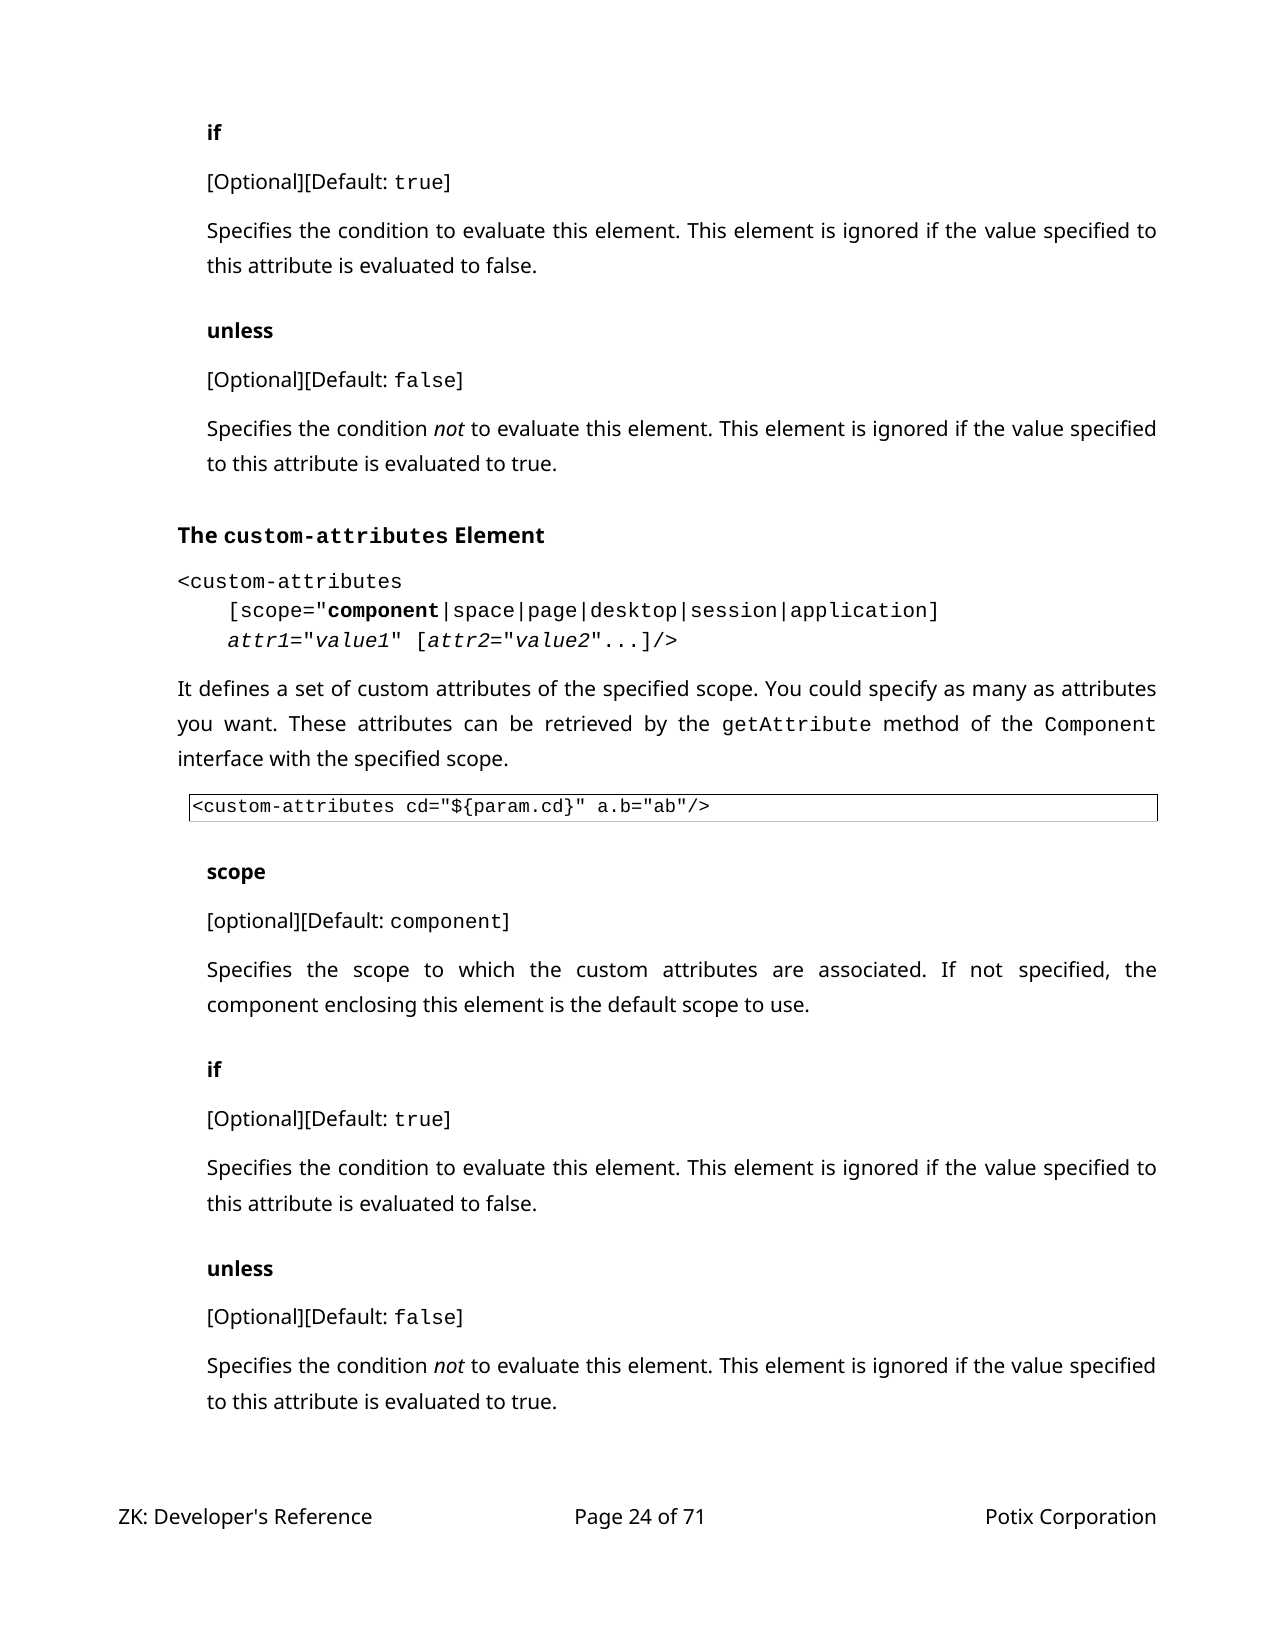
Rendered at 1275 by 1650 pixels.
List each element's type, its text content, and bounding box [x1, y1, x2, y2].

subtitle unless [207, 316, 1157, 344]
text [Optional][Default: true] [207, 167, 1157, 196]
text <custom-attributes cd="${param.cd}" a.b="ab"/> [190, 795, 1157, 821]
text [Optional][Default: false] [207, 1302, 1157, 1331]
text Specifies the condition to evaluate this element. This element is ignored if the value specified to this attribute is evaluated to false. [207, 1153, 1157, 1217]
subtitle The custom-attributes Element [177, 520, 1157, 550]
text [optional][Default: component] [207, 906, 1157, 935]
subtitle unless [207, 1254, 1157, 1282]
text Specifies the condition not to evaluate this element. This element is ignored if the value specified to this attribute is evaluated to true. [207, 1352, 1157, 1415]
text Specifies the scope to which the custom attributes are associated. If not specified, the component enclosing this element is the default scope to use. [207, 955, 1157, 1019]
text <custom-attributes [scope="component|space|page|desktop|session|application] attr1="value1" [attr2="value2"...]/> [177, 571, 1157, 653]
text Specifies the condition to evaluate this element. This element is ignored if the value specified to this attribute is evaluated to false. [207, 216, 1157, 279]
subtitle if [207, 118, 1157, 146]
subtitle scope [207, 857, 1157, 886]
text It defines a set of custom attributes of the specified scope. You could specify as many as attributes you want. These attributes can be retrieved by the getAttribute method of the Component interface with the specified scope. [177, 674, 1157, 773]
subtitle if [207, 1056, 1157, 1084]
text [Optional][Default: true] [207, 1104, 1157, 1133]
text [Optional][Default: false] [207, 365, 1157, 394]
text Specifies the condition not to evaluate this element. This element is ignored if the value specified to this attribute is evaluated to true. [207, 414, 1157, 478]
